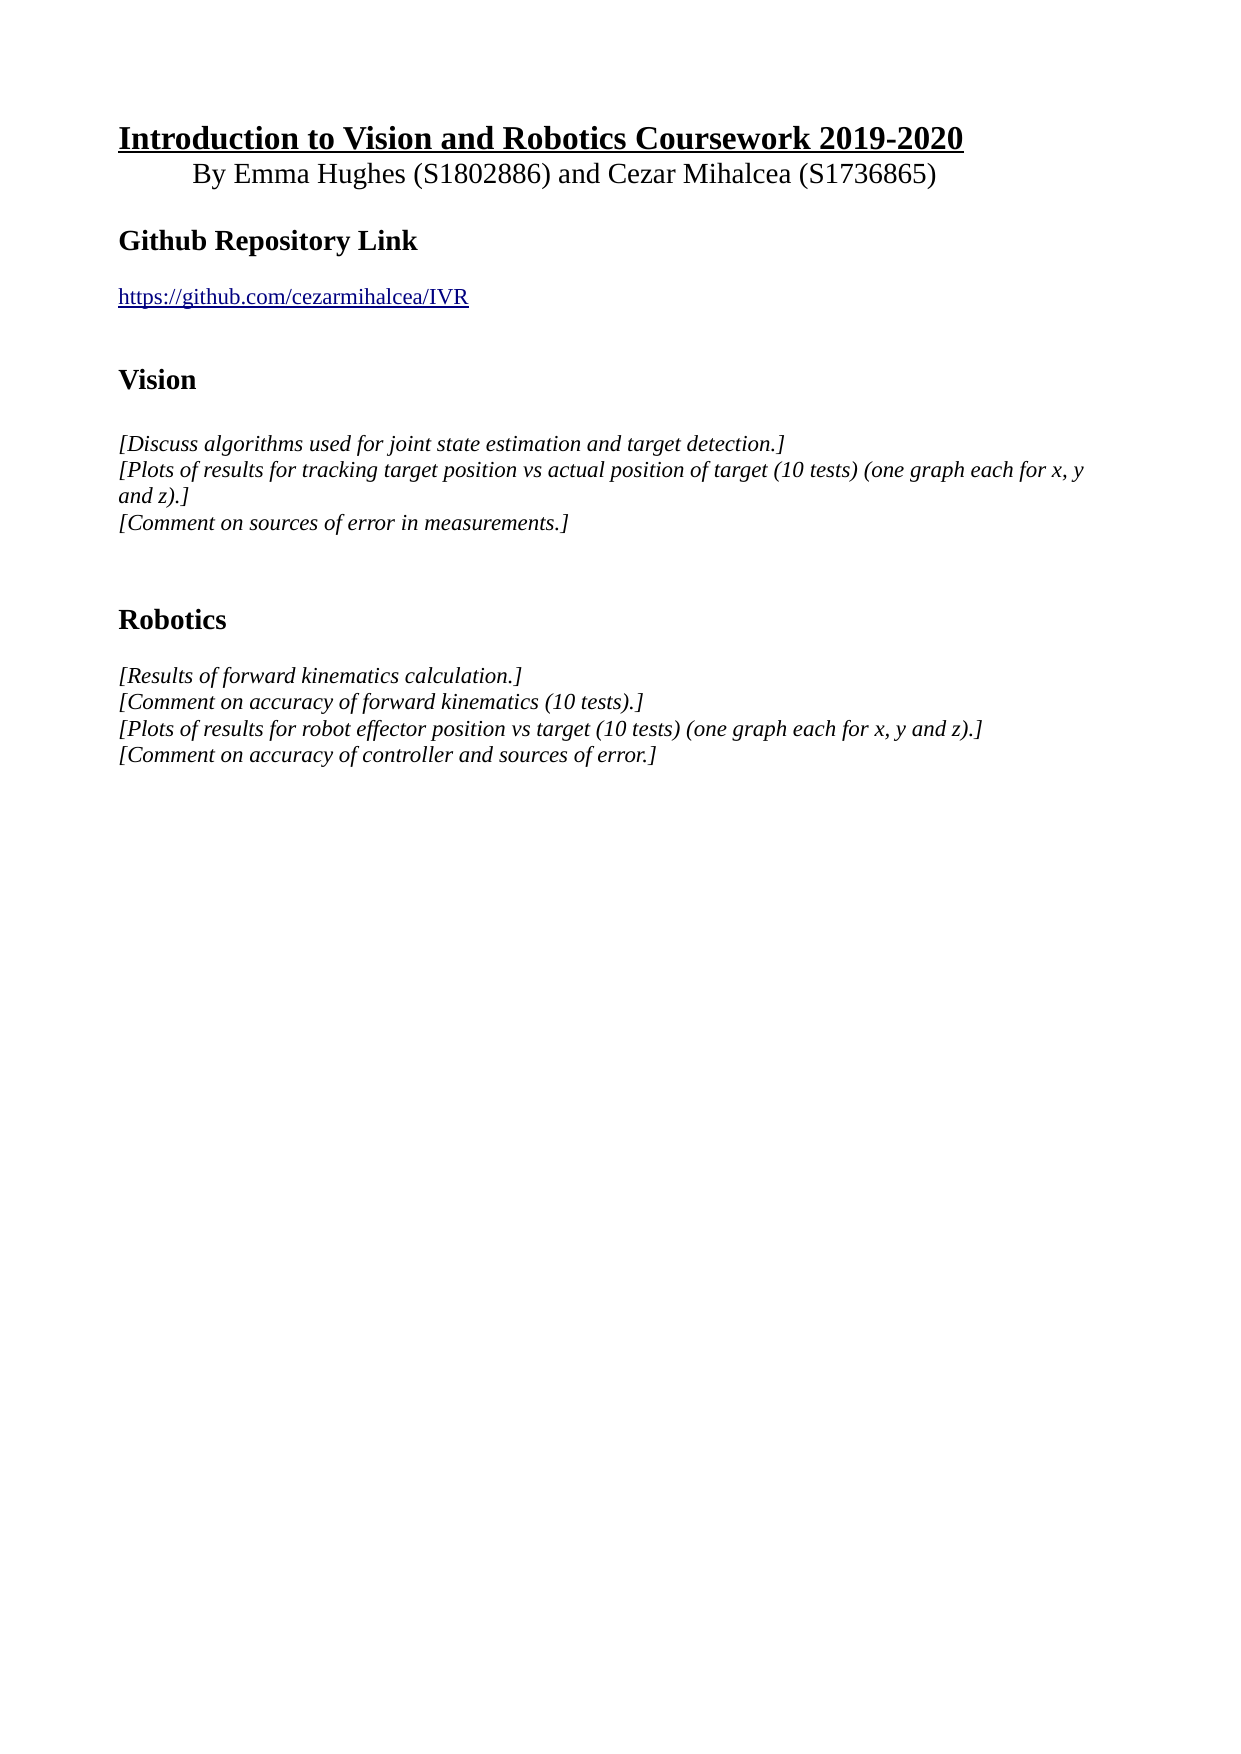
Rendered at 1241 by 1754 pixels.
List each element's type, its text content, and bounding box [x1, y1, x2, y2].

text [Plots of results for tracking target position vs actual position of target (10 tests) (one graph each for x, y and z).] [118, 456, 1122, 509]
text By Emma Hughes (S1802886) and Cezar Mihalcea (S1736865) [118, 156, 1122, 190]
text [Discuss algorithms used for joint state estimation and target detection.] [118, 429, 1122, 456]
text Introduction to Vision and Robotics Coursework 2019-2020 [118, 118, 1122, 156]
text [Comment on accuracy of forward kinematics (10 tests).] [118, 688, 1122, 715]
text [Comment on accuracy of controller and sources of error.] [118, 741, 1122, 767]
text [Comment on sources of error in measurements.] [118, 509, 1122, 535]
text Github Repository Link [118, 223, 1122, 257]
text Robotics [118, 602, 1122, 636]
text [Results of forward kinematics calculation.] [118, 662, 1122, 688]
text [Plots of results for robot effector position vs target (10 tests) (one graph each for x, y and z).] [118, 715, 1122, 741]
text https://github.com/cezarmihalcea/IVR [118, 283, 1122, 310]
text Vision [118, 362, 1122, 396]
